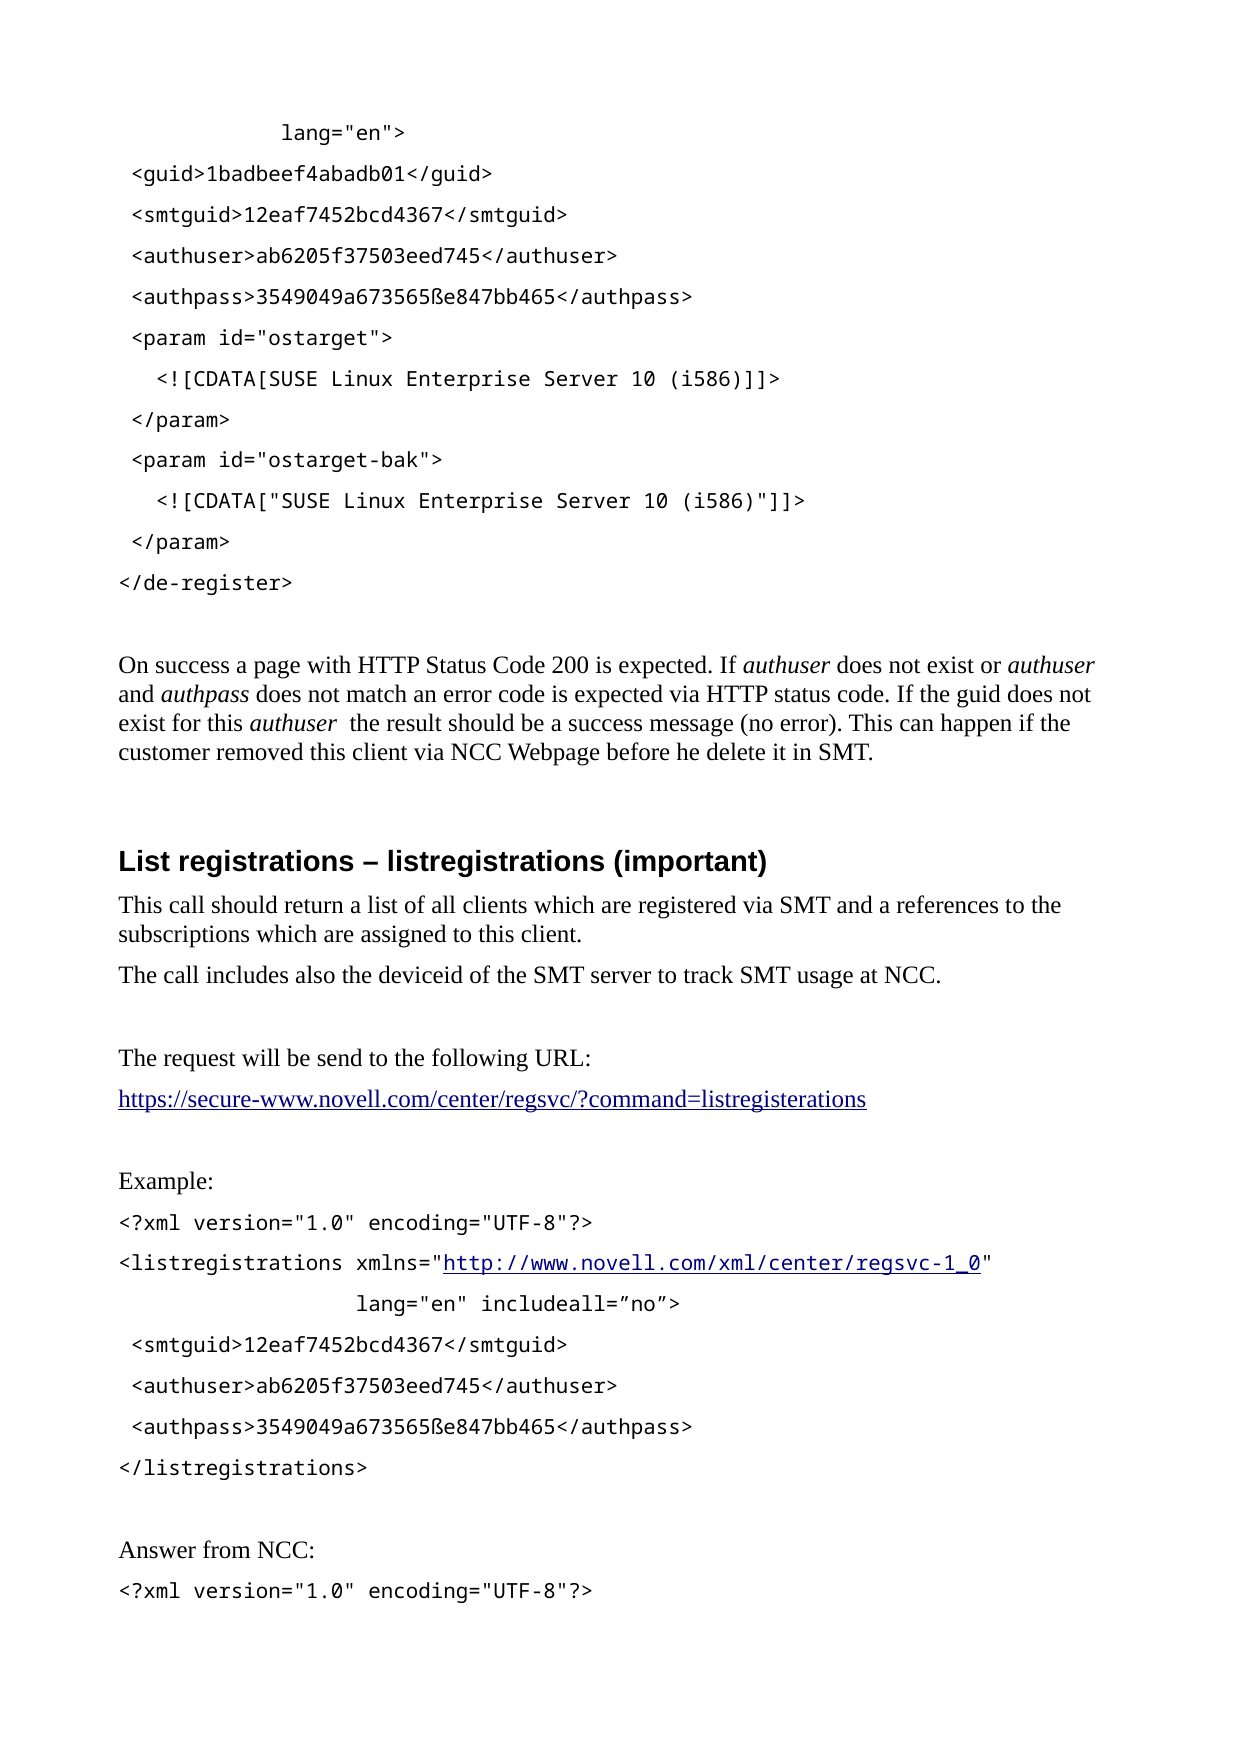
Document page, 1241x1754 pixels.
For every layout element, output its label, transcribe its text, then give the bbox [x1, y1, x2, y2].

text <authuser>ab6205f37503eed745</authuser> [118, 1371, 1122, 1400]
text <![CDATA[SUSE Linux Enterprise Server 10 (i586)]]> [118, 364, 1122, 392]
text <![CDATA["SUSE Linux Enterprise Server 10 (i586)"]]> [118, 487, 1122, 515]
text </listregistrations> [118, 1453, 1122, 1482]
text <listregistrations xmlns="http://www.novell.com/xml/center/regsvc-1_0" [118, 1248, 1122, 1277]
text <param id="ostarget"> [118, 323, 1122, 351]
text <?xml version="1.0" encoding="UTF-8"?> [118, 1576, 1122, 1605]
text <smtguid>12eaf7452bcd4367</smtguid> [118, 200, 1122, 228]
text <authpass>3549049a673565ße847bb465</authpass> [118, 282, 1122, 310]
text </param> [118, 527, 1122, 556]
text The request will be send to the following URL: [118, 1043, 1122, 1071]
text <smtguid>12eaf7452bcd4367</smtguid> [118, 1330, 1122, 1359]
text <param id="ostarget-bak"> [118, 446, 1122, 474]
text lang="en" includeall=”no”> [118, 1289, 1122, 1318]
text <?xml version="1.0" encoding="UTF-8"?> [118, 1208, 1122, 1236]
text Example: [118, 1166, 1122, 1195]
text https://secure-www.novell.com/center/regsvc/?command=listregisterations [118, 1084, 1122, 1113]
text Answer from NCC: [118, 1535, 1122, 1564]
text The call includes also the deviceid of the SMT server to track SMT usage at NCC. [118, 960, 1122, 989]
text </de-register> [118, 568, 1122, 597]
text On success a page with HTTP Status Code 200 is expected. If authuser does not exist or authuser and authpass does not match an error code is expected via HTTP status code. If the guid does not exist for this authuser the result should be a success message (no error). This can happen if the customer removed this client via NCC Webpage before he delete it in SMT. [118, 650, 1122, 765]
text <authpass>3549049a673565ße847bb465</authpass> [118, 1412, 1122, 1441]
text This call should return a list of all clients which are registered via SMT and a references to the subscriptions which are assigned to this client. [118, 890, 1122, 948]
text lang="en"> [118, 118, 1122, 147]
text <guid>1badbeef4abadb01</guid> [118, 159, 1122, 187]
text <authuser>ab6205f37503eed745</authuser> [118, 241, 1122, 269]
subtitle List registrations – listregistrations (important) [118, 844, 1122, 878]
text </param> [118, 405, 1122, 433]
